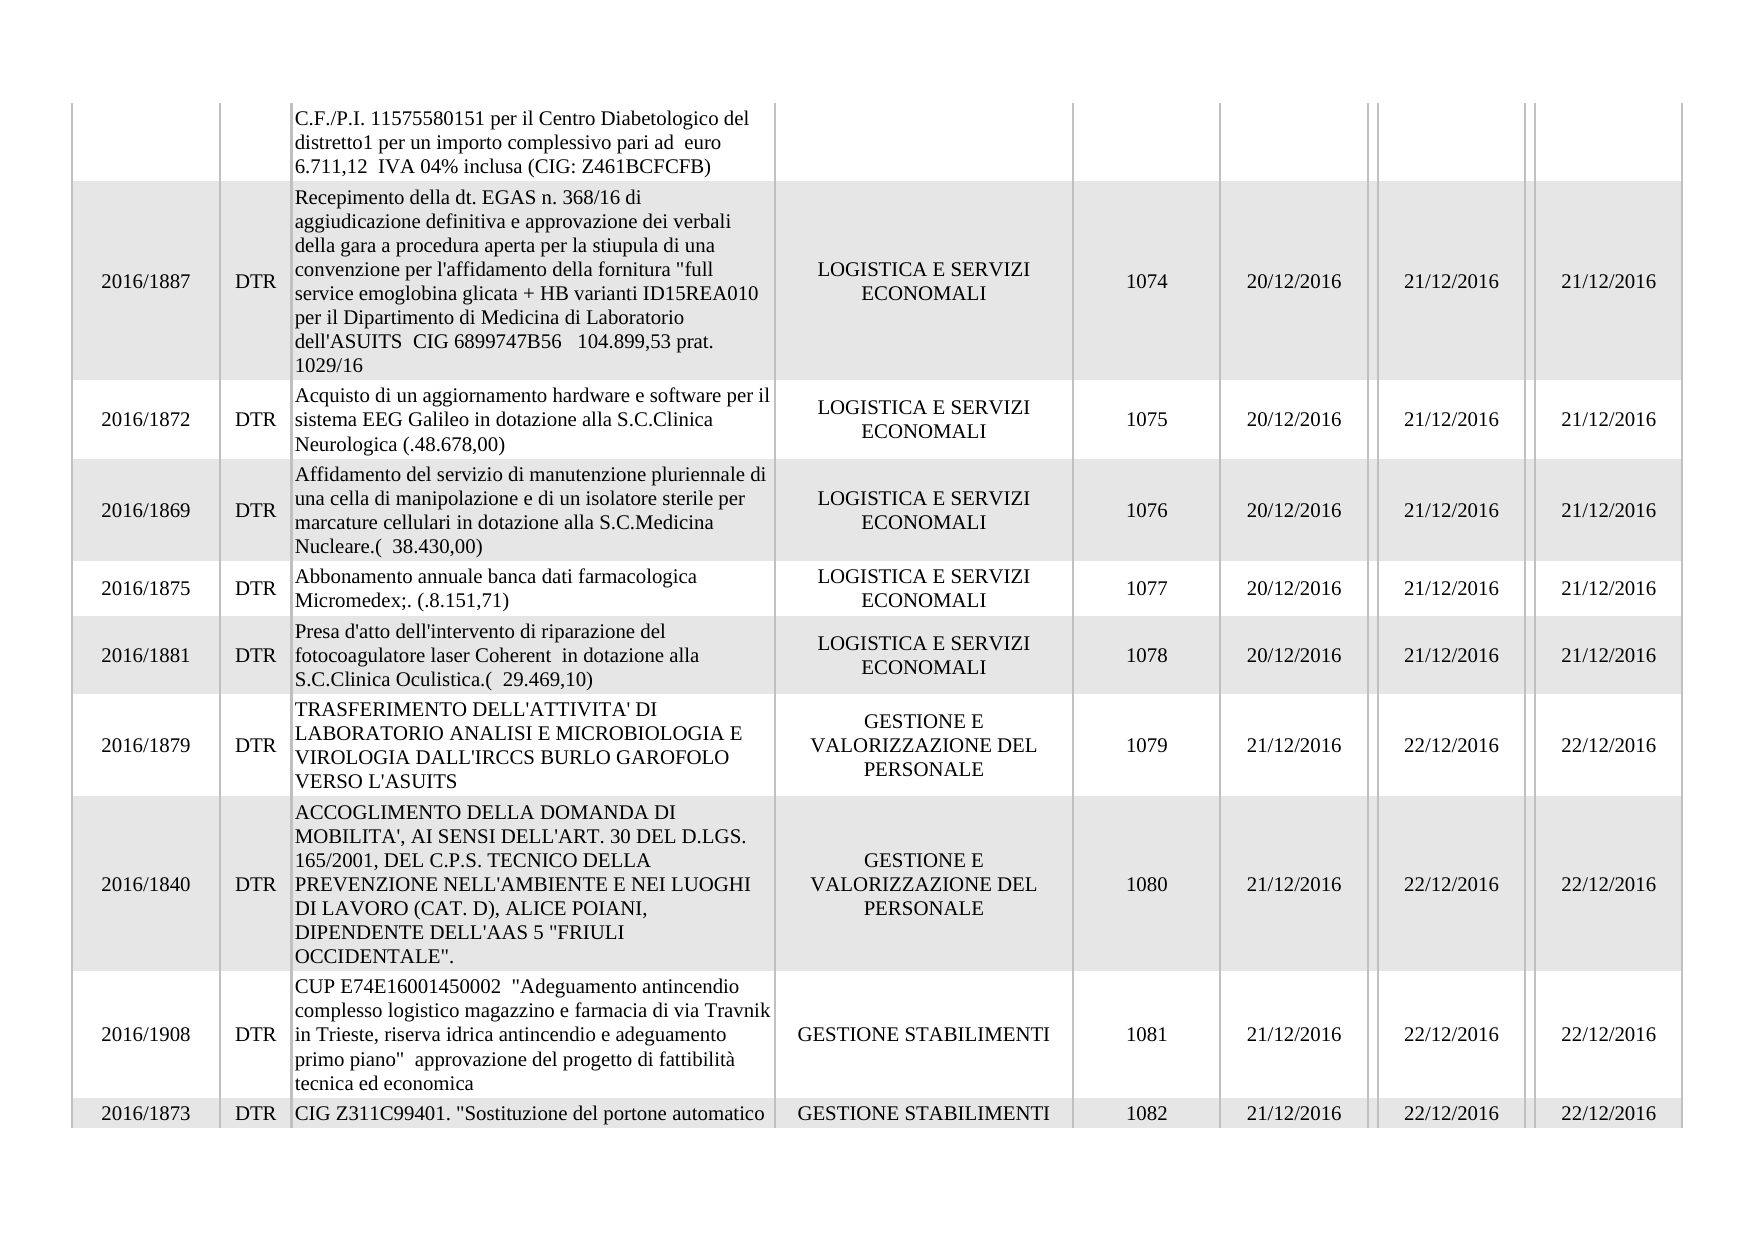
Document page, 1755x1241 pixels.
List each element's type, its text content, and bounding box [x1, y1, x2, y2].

table_cell 2016/1908 [73, 971, 219, 1098]
table_cell LOGISTICA E SERVIZI ECONOMALI [776, 459, 1072, 561]
table_cell 21/12/2016 [1536, 181, 1681, 380]
table_cell [1369, 1098, 1377, 1128]
table_cell [1369, 459, 1377, 561]
table_cell 2016/1872 [73, 380, 219, 459]
table_cell 1076 [1074, 459, 1219, 561]
table_cell DTR [221, 459, 290, 561]
table_cell [1369, 694, 1377, 796]
table_cell [1526, 561, 1534, 616]
table_cell [1369, 971, 1377, 1098]
table_cell 22/12/2016 [1536, 1098, 1681, 1128]
table_cell DTR [221, 694, 290, 796]
table_cell [1074, 103, 1219, 181]
table_cell DTR [221, 380, 290, 459]
table_cell Recepimento della dt. EGAS n. 368/16 di aggiudicazione definitiva e approvazione dei verbali della gara a procedura aperta per la stiupula di una convenzione per l'affidamento della fornitura "full service emoglobina glicata + HB varianti ID15REA010 per il Dipartimento di Medicina di Laboratorio dell'ASUITS CIG 6899747B56  104.899,53 prat. 1029/16 [293, 181, 774, 380]
table_cell 21/12/2016 [1221, 796, 1367, 971]
table_cell GESTIONE E VALORIZZAZIONE DEL PERSONALE [776, 694, 1072, 796]
table_cell GESTIONE E VALORIZZAZIONE DEL PERSONALE [776, 796, 1072, 971]
table_cell [1379, 103, 1524, 181]
table_cell [1221, 103, 1367, 181]
table_cell [1369, 380, 1377, 459]
table_cell [1536, 103, 1681, 181]
table_cell 2016/1873 [73, 1098, 219, 1128]
table_cell 2016/1840 [73, 796, 219, 971]
table_cell 21/12/2016 [1536, 459, 1681, 561]
table_cell [1369, 561, 1377, 616]
table_cell CUP E74E16001450002 "Adeguamento antincendio complesso logistico magazzino e farmacia di via Travnik in Trieste, riserva idrica antincendio e adeguamento primo piano" approvazione del progetto di fattibilità tecnica ed economica [293, 971, 774, 1098]
table_cell CIG Z311C99401. "Sostituzione del portone automatico [293, 1098, 774, 1128]
table_cell [1526, 380, 1534, 459]
table_cell 22/12/2016 [1379, 971, 1524, 1098]
table_cell 2016/1887 [73, 181, 219, 380]
table_cell 2016/1879 [73, 694, 219, 796]
table_cell 1077 [1074, 561, 1219, 616]
table_cell [1369, 616, 1377, 694]
table_cell 20/12/2016 [1221, 459, 1367, 561]
table_cell 2016/1869 [73, 459, 219, 561]
table_cell 21/12/2016 [1536, 616, 1681, 694]
table_cell [1369, 103, 1377, 181]
table_cell [1526, 103, 1534, 181]
table_cell DTR [221, 1098, 290, 1128]
table_cell [1526, 971, 1534, 1098]
table_cell 22/12/2016 [1536, 694, 1681, 796]
table_cell [1526, 694, 1534, 796]
table_cell DTR [221, 181, 290, 380]
table_cell [1526, 1098, 1534, 1128]
table_cell 1080 [1074, 796, 1219, 971]
table_cell 1074 [1074, 181, 1219, 380]
table_cell 21/12/2016 [1221, 694, 1367, 796]
table_cell [1526, 796, 1534, 971]
table_cell LOGISTICA E SERVIZI ECONOMALI [776, 380, 1072, 459]
table_cell 21/12/2016 [1379, 380, 1524, 459]
table_cell 22/12/2016 [1379, 796, 1524, 971]
table_cell 21/12/2016 [1536, 561, 1681, 616]
table_cell 22/12/2016 [1536, 796, 1681, 971]
table_cell 2016/1881 [73, 616, 219, 694]
table_cell LOGISTICA E SERVIZI ECONOMALI [776, 616, 1072, 694]
table_cell 1079 [1074, 694, 1219, 796]
table_cell Acquisto di un aggiornamento hardware e software per il sistema EEG Galileo in dotazione alla S.C.Clinica Neurologica (.48.678,00) [293, 380, 774, 459]
table_cell 22/12/2016 [1379, 1098, 1524, 1128]
table_cell [1526, 181, 1534, 380]
table_cell LOGISTICA E SERVIZI ECONOMALI [776, 561, 1072, 616]
table_cell LOGISTICA E SERVIZI ECONOMALI [776, 181, 1072, 380]
table_cell 21/12/2016 [1221, 1098, 1367, 1128]
table_cell DTR [221, 616, 290, 694]
table_cell 21/12/2016 [1379, 181, 1524, 380]
table_cell ACCOGLIMENTO DELLA DOMANDA DI MOBILITA', AI SENSI DELL'ART. 30 DEL D.LGS. 165/2001, DEL C.P.S. TECNICO DELLA PREVENZIONE NELL'AMBIENTE E NEI LUOGHI DI LAVORO (CAT. D), ALICE POIANI, DIPENDENTE DELL'AAS 5 "FRIULI OCCIDENTALE". [293, 796, 774, 971]
table_cell DTR [221, 796, 290, 971]
table_cell 21/12/2016 [1379, 459, 1524, 561]
table_cell 20/12/2016 [1221, 380, 1367, 459]
table_cell Presa d'atto dell'intervento di riparazione del fotocoagulatore laser Coherent in dotazione alla S.C.Clinica Oculistica.(  29.469,10) [293, 616, 774, 694]
table_cell [1369, 796, 1377, 971]
table_cell 1075 [1074, 380, 1219, 459]
table_cell [1526, 459, 1534, 561]
table_cell 22/12/2016 [1536, 971, 1681, 1098]
table_cell [1369, 181, 1377, 380]
table_cell C.F./P.I. 11575580151 per il Centro Diabetologico del distretto1 per un importo complessivo pari ad euro 6.711,12 IVA 04% inclusa (CIG: Z461BCFCFB) [293, 103, 774, 181]
table_cell DTR [221, 971, 290, 1098]
table_cell 1078 [1074, 616, 1219, 694]
table_cell [221, 103, 290, 181]
table_cell 1082 [1074, 1098, 1219, 1128]
table_cell 20/12/2016 [1221, 181, 1367, 380]
table_cell 21/12/2016 [1379, 616, 1524, 694]
table_cell 21/12/2016 [1221, 971, 1367, 1098]
table_cell DTR [221, 561, 290, 616]
table_cell 20/12/2016 [1221, 616, 1367, 694]
table_cell Abbonamento annuale banca dati farmacologica Micromedex;. (.8.151,71) [293, 561, 774, 616]
table_cell 21/12/2016 [1536, 380, 1681, 459]
table_cell [73, 103, 219, 181]
table_cell 20/12/2016 [1221, 561, 1367, 616]
table_cell [776, 103, 1072, 181]
table_cell Affidamento del servizio di manutenzione pluriennale di una cella di manipolazione e di un isolatore sterile per marcature cellulari in dotazione alla S.C.Medicina Nucleare.(  38.430,00) [293, 459, 774, 561]
table_cell 21/12/2016 [1379, 561, 1524, 616]
table_cell GESTIONE STABILIMENTI [776, 1098, 1072, 1128]
table_cell GESTIONE STABILIMENTI [776, 971, 1072, 1098]
table_cell [1526, 616, 1534, 694]
table_cell TRASFERIMENTO DELL'ATTIVITA' DI LABORATORIO ANALISI E MICROBIOLOGIA E VIROLOGIA DALL'IRCCS BURLO GAROFOLO VERSO L'ASUITS [293, 694, 774, 796]
table_cell 22/12/2016 [1379, 694, 1524, 796]
table_cell 2016/1875 [73, 561, 219, 616]
table_cell 1081 [1074, 971, 1219, 1098]
